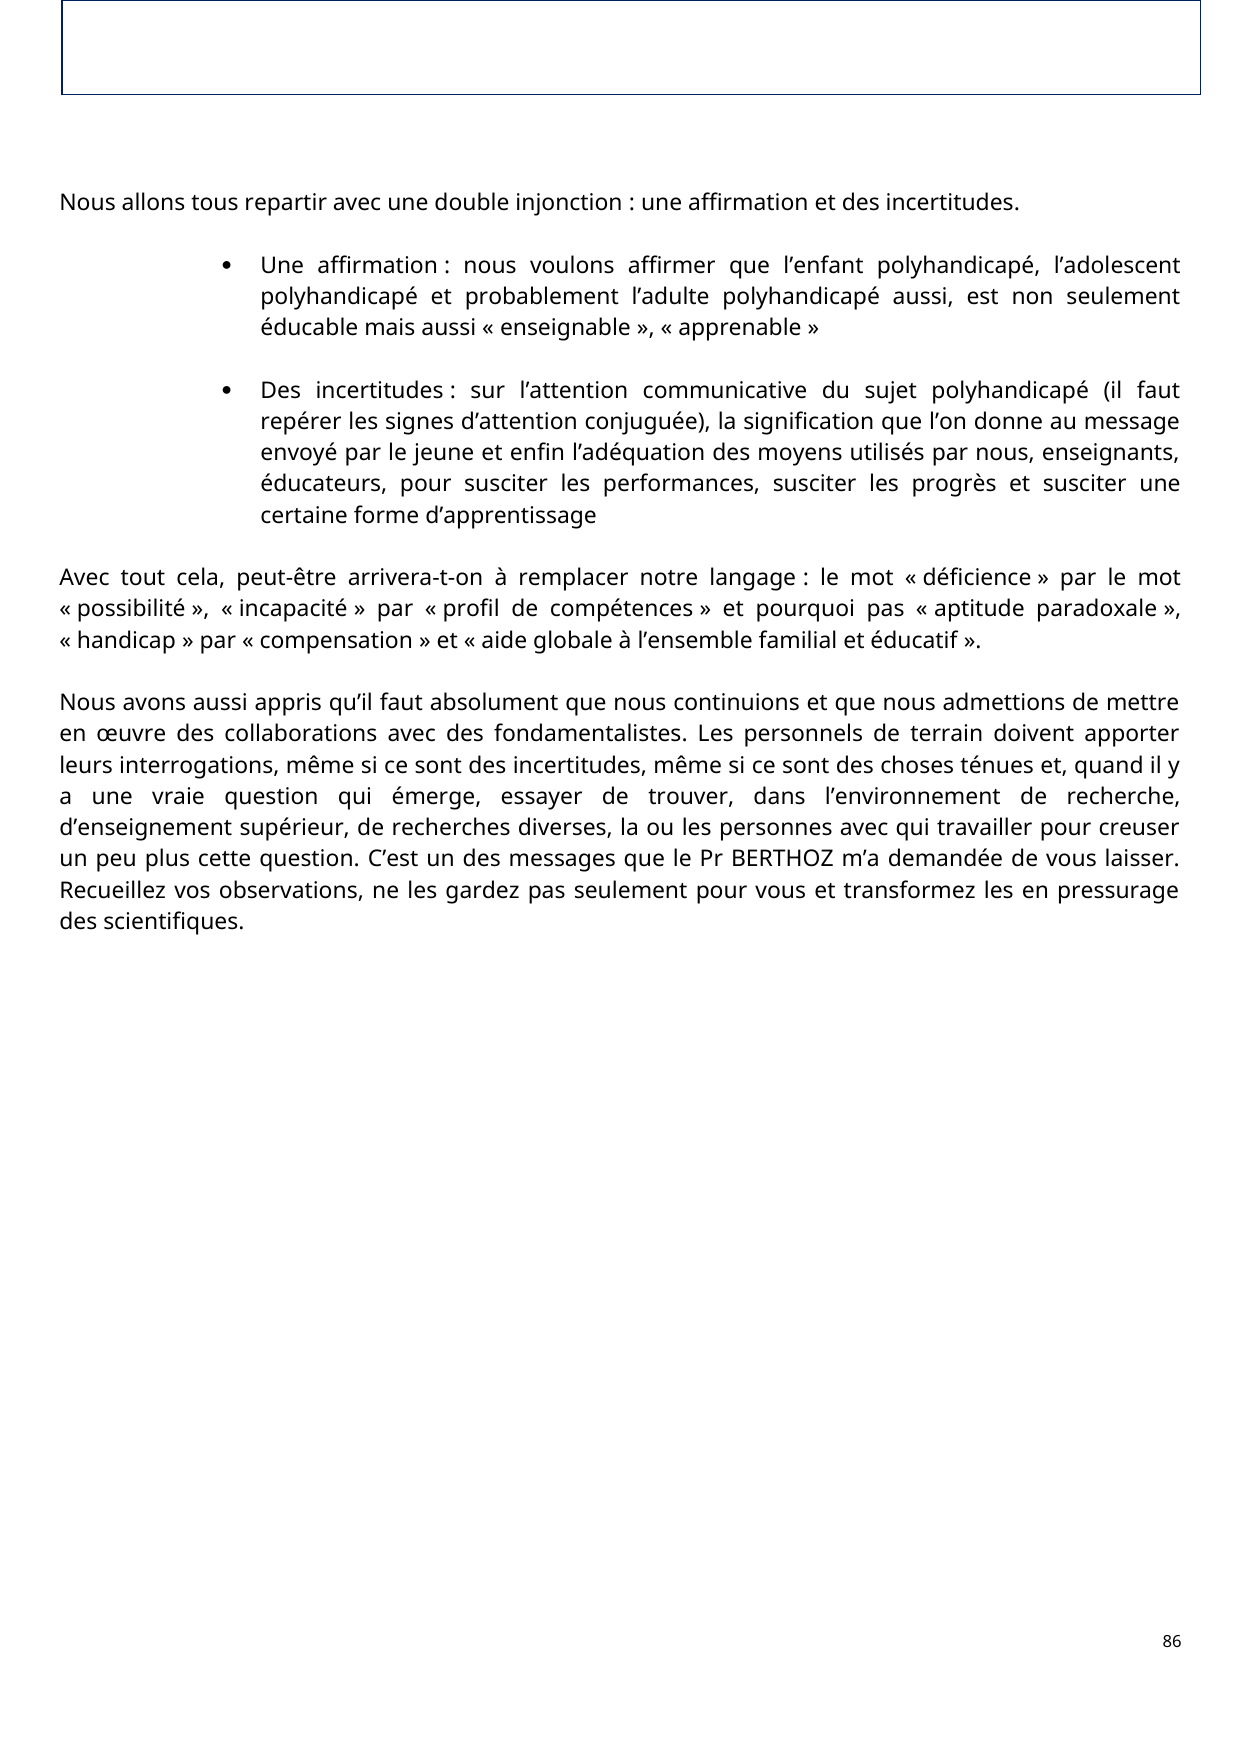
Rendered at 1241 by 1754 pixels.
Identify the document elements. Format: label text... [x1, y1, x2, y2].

list Une affirmation : nous voulons affirmer que l’enfant polyhandicapé, l’adolescent polyhandicapé et probablement l’adulte polyhandicapé aussi, est non seulement éducable mais aussi « enseignable », « apprenable » [223, 249, 1181, 342]
text Nous allons tous repartir avec une double injonction : une affirmation et des incertitudes. [59, 186, 1181, 217]
text Avec tout cela, peut-être arrivera-t-on à remplacer notre langage : le mot « déficience » par le mot « possibilité », « incapacité » par « profil de compétences » et pourquoi pas « aptitude paradoxale », « handicap » par « compensation » et « aide globale à l’ensemble familial et éducatif ». [59, 561, 1181, 655]
text Conclusion [77, 8, 1185, 54]
text Dr Lucille GEORGES-JANET [77, 54, 1185, 85]
list Des incertitudes : sur l’attention communicative du sujet polyhandicapé (il faut repérer les signes d’attention conjuguée), la signification que l’on donne au message envoyé par le jeune et enfin l’adéquation des moyens utilisés par nous, enseignants, éducateurs, pour susciter les performances, susciter les progrès et susciter une certaine forme d’apprentissage [223, 374, 1181, 530]
text Nous avons aussi appris qu’il faut absolument que nous continuions et que nous admettions de mettre en œuvre des collaborations avec des fondamentalistes. Les personnels de terrain doivent apporter leurs interrogations, même si ce sont des incertitudes, même si ce sont des choses ténues et, quand il y a une vraie question qui émerge, essayer de trouver, dans l’environnement de recherche, d’enseignement supérieur, de recherches diverses, la ou les personnes avec qui travailler pour creuser un peu plus cette question. C’est un des messages que le Pr BERTHOZ m’a demandée de vous laisser. Recueillez vos observations, ne les gardez pas seulement pour vous et transformez les en pressurage des scientifiques. [59, 686, 1181, 936]
